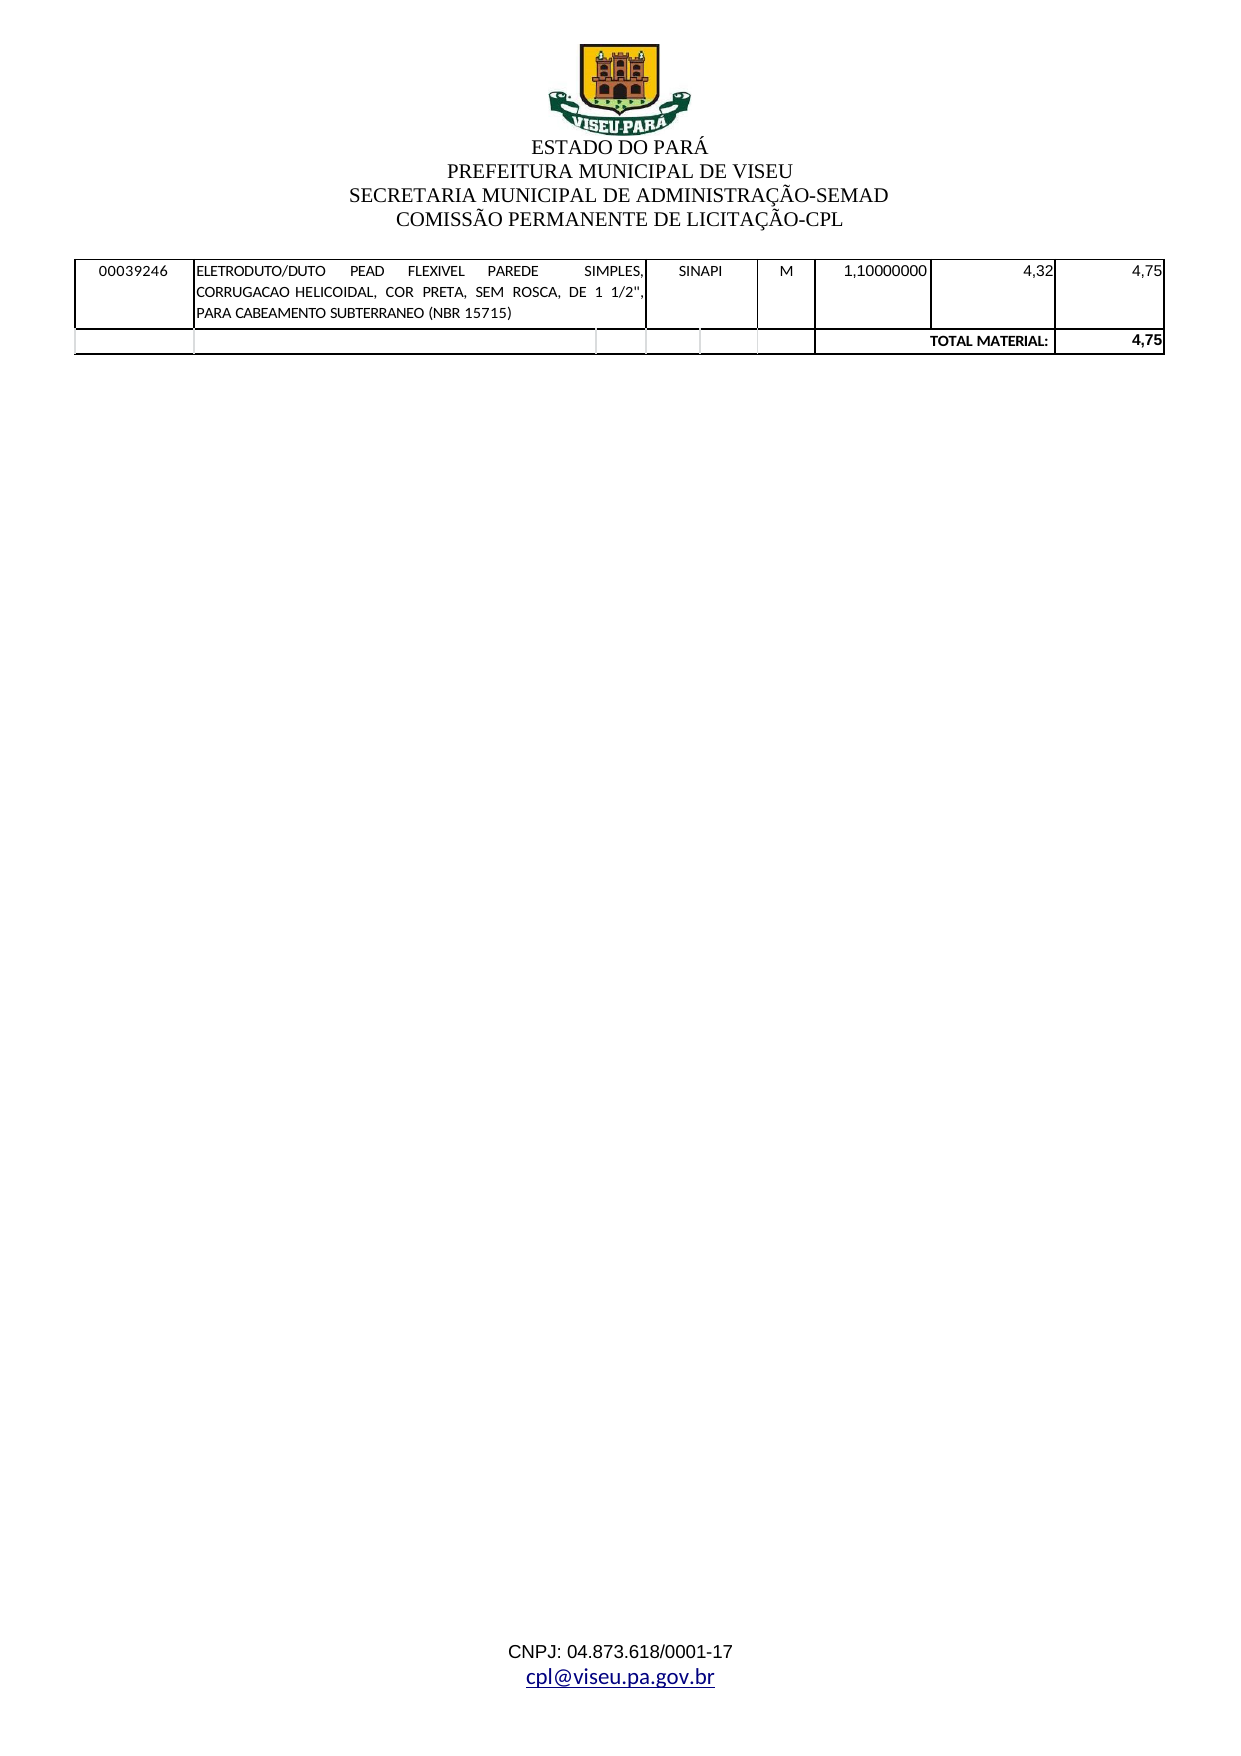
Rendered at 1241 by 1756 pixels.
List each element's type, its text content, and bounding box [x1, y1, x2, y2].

table_cell 4,32 [932, 260, 1054, 328]
table_cell M [758, 260, 814, 328]
table_cell 4,75 [1056, 260, 1163, 328]
table_cell [76, 330, 193, 353]
table_cell [597, 330, 645, 353]
table_cell ELETRODUTO/DUTO PEAD FLEXIVEL PAREDE SIMPLES, CORRUGACAO HELICOIDAL, COR PRETA, SEM ROSCA, DE 1 1/2", PARA CABEAMENTO SUBTERRANEO (NBR 15715) [195, 260, 645, 328]
table_cell SINAPI [647, 260, 757, 328]
table_cell 4,75 [1056, 330, 1163, 353]
table_cell 00039246 [76, 260, 193, 328]
table_cell [701, 330, 757, 353]
table_cell 1,10000000 [816, 260, 930, 328]
table_cell TOTAL MATERIAL: [816, 330, 1054, 353]
table_cell [647, 330, 699, 353]
table_cell [758, 330, 814, 353]
table_cell [195, 330, 595, 353]
